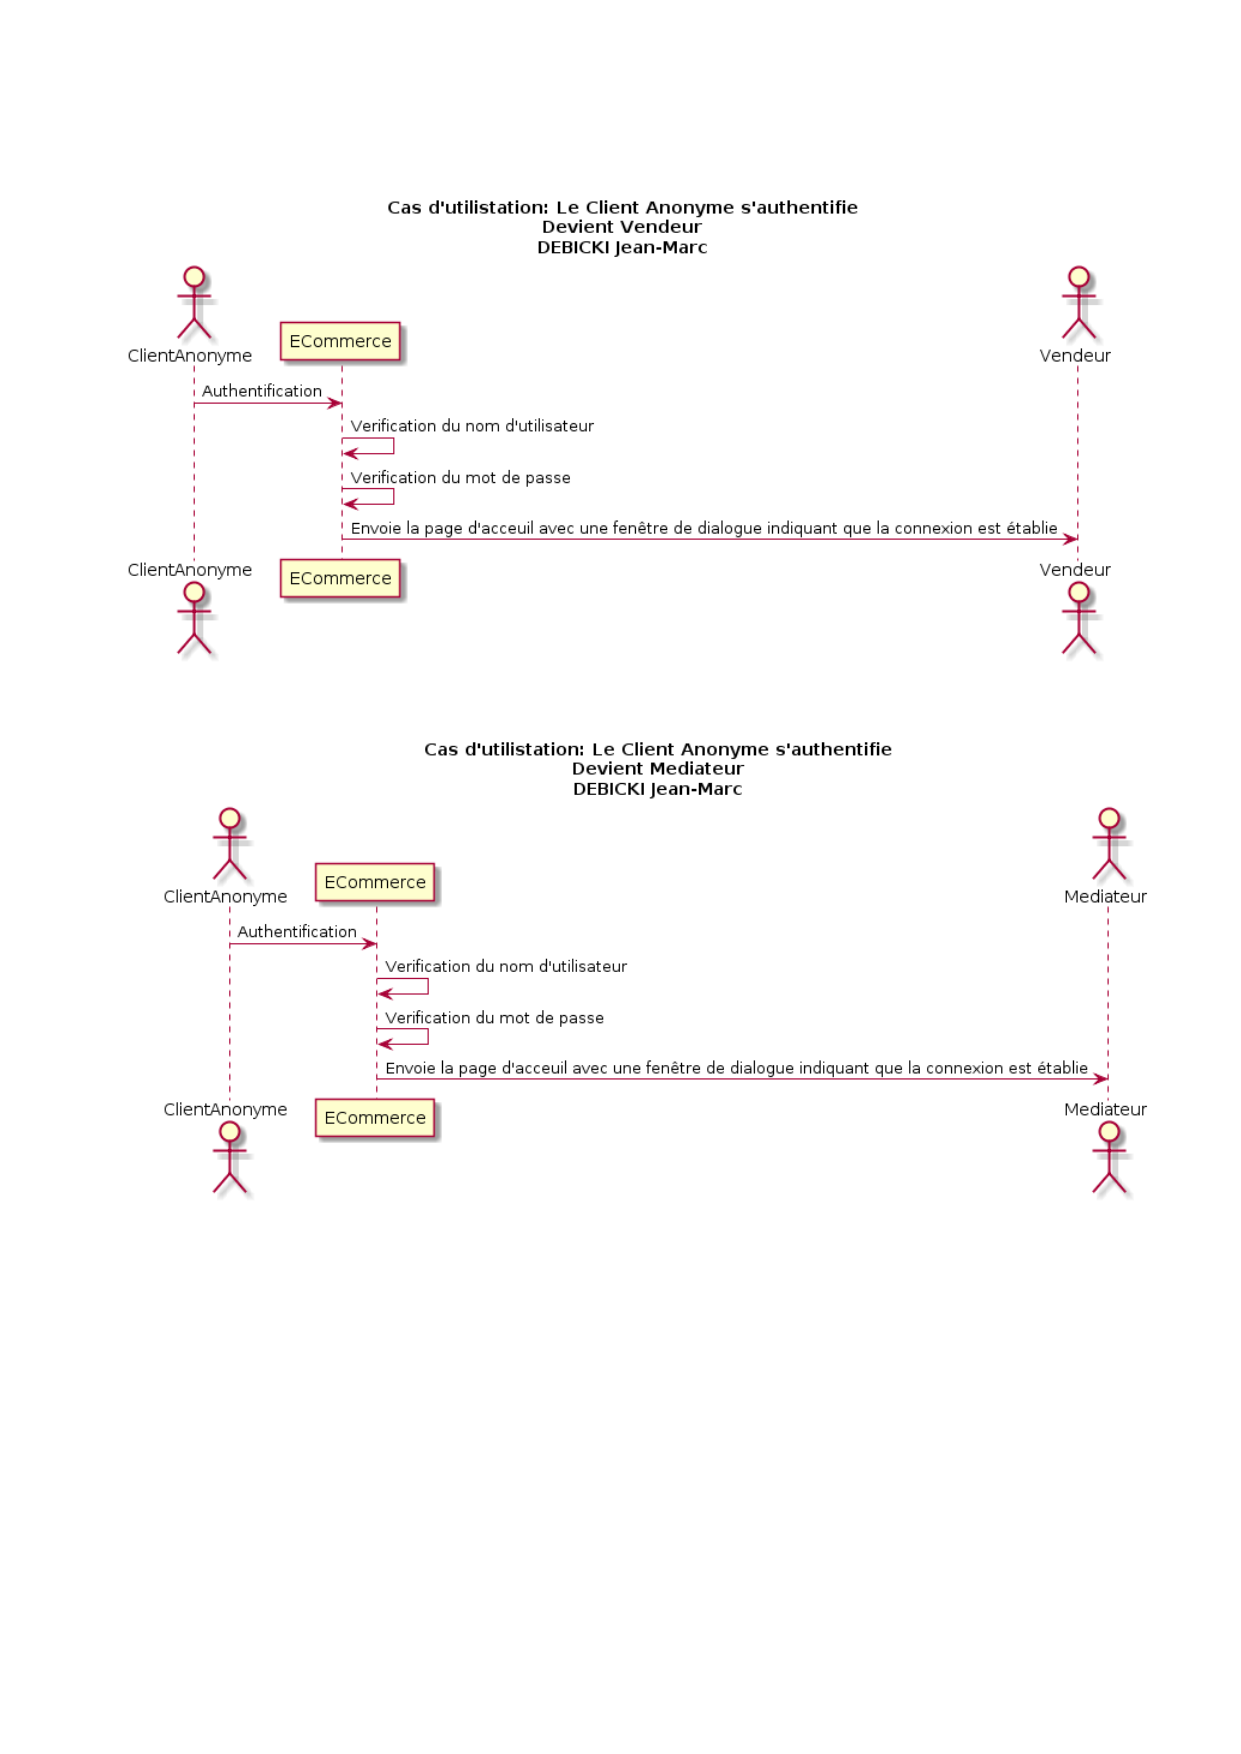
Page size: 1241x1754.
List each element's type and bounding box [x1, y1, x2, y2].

picture [154, 728, 1158, 1204]
picture [118, 186, 1123, 665]
